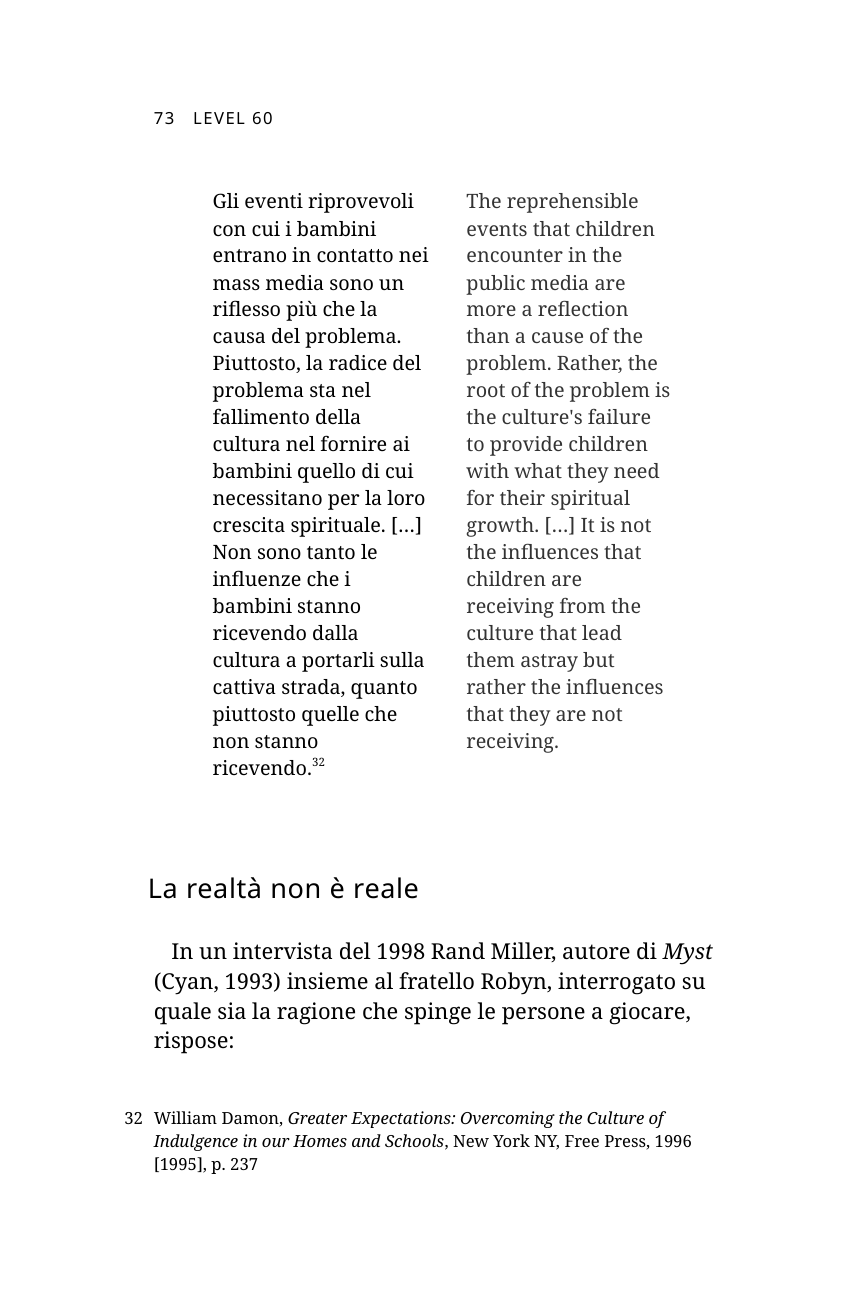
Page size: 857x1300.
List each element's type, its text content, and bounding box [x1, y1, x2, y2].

table_header The reprehensible events that children encounter in the public media are more a reflection than a cause of the problem. Rather, the root of the problem is the culture's failure to provide children with what they need for their spiritual growth. […] It is not the influences that children are receiving from the culture that lead them astray but rather the influences that they are not receiving. [449, 159, 679, 811]
table_header Gli eventi riprovevoli con cui i bambini entrano in contatto nei mass media sono un riflesso più che la causa del problema. Piuttosto, la radice del problema sta nel fallimento della cultura nel fornire ai bambini quello di cui necessitano per la loro crescita spirituale. […] Non sono tanto le influenze che i bambini stanno ricevendo dalla cultura a portarli sulla cattiva strada, quanto piuttosto quelle che non stanno ricevendo. [207, 159, 449, 811]
subtitle La realtà non è reale [148, 870, 732, 907]
text In un intervista del 1998 Rand Miller, autore di Myst (Cyan, 1993) insieme al fratello Robyn, interrogato su quale sia la ragione che spinge le persone a giocare, rispose: [153, 936, 732, 1055]
